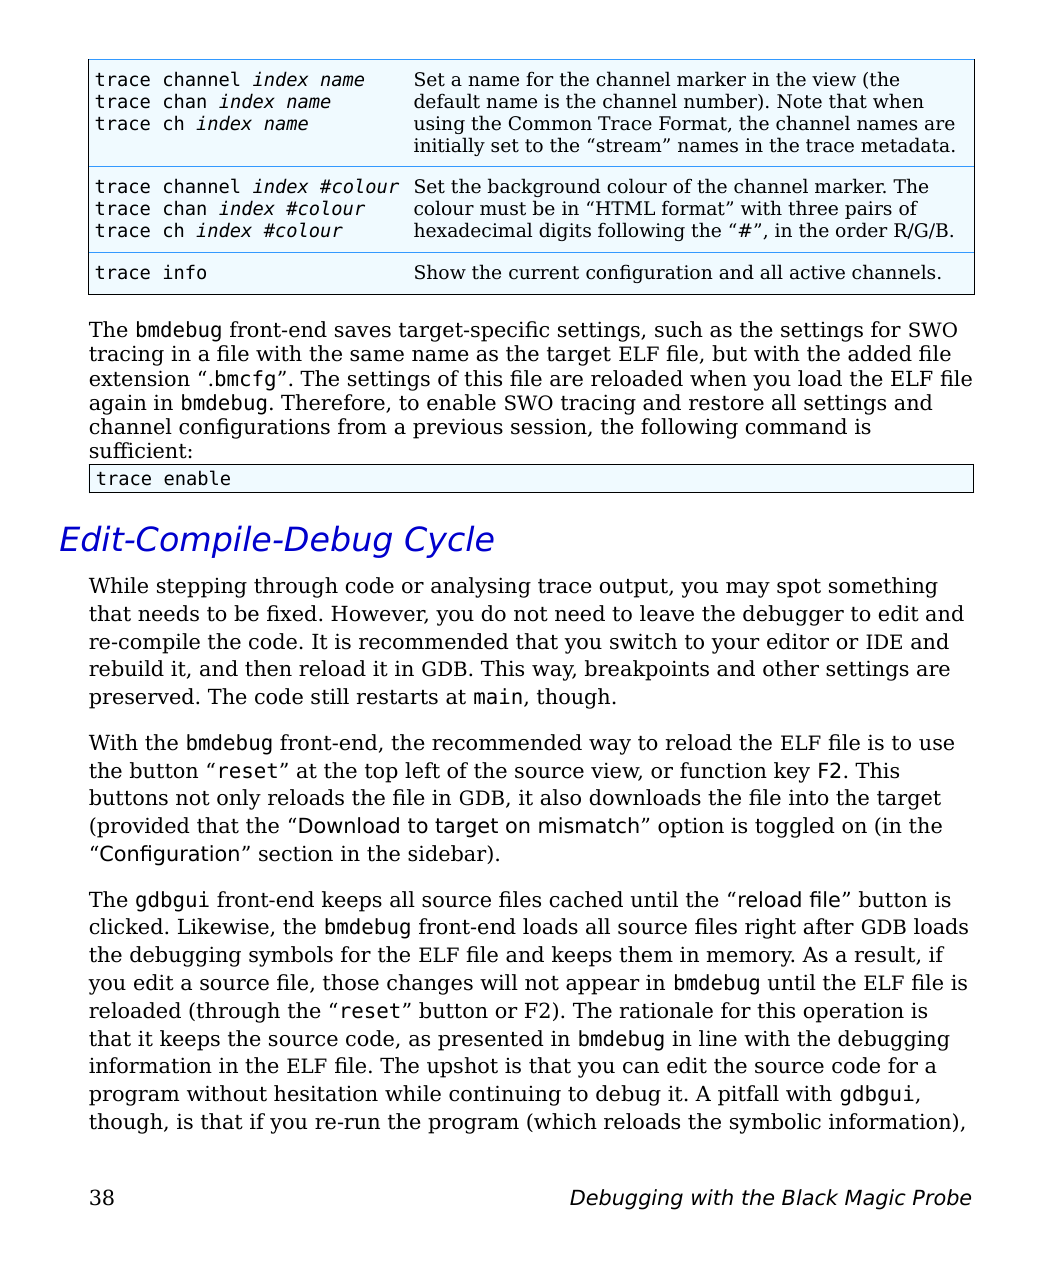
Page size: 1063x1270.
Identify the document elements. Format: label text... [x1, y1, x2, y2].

text trace enable [90, 465, 973, 492]
table_cell Set a name for the channel marker in the view (the default name is the channel number). Note that when using the Common Trace Format, the channel names are initially set to the “stream” names in the trace metadata. [408, 60, 974, 166]
text The gdbgui front-end keeps all source files cached until the “reload file” button is clicked. Likewise, the bmdebug front-end loads all source files right after GDB loads the debugging symbols for the ELF file and keeps them in memory. As a result, if you edit a source file, those changes will not appear in bmdebug until the ELF file is reloaded (through the “reset” button or F2). The rationale for this operation is that it keeps the source code, as presented in bmdebug in line with the debugging information in the ELF file. The upshot is that you can edit the source code for a program without hesitation while continuing to debug it. A pitfall with gdbgui, though, is that if you re-run the program (which reloads the symbolic information), [88, 888, 974, 1134]
table_cell trace info [89, 253, 407, 294]
text With the bmdebug front-end, the recommended way to reload the ELF file is to use the button “reset” at the top left of the source view, or function key F2. This buttons not only reloads the file in GDB, it also downloads the file into the target (provided that the “Download to target on mismatch” option is toggled on (in the “Configuration” section in the sidebar). [88, 731, 974, 866]
subtitle Edit-Compile-Debug Cycle [59, 520, 974, 559]
table_cell Set the background colour of the channel marker. The colour must be in “HTML format” with three pairs of hexadecimal digits following the “#”, in the order R/G/B. [408, 167, 974, 252]
text While stepping through code or analysing trace output, you may spot something that needs to be fixed. However, you do not need to leave the debugger to edit and re-compile the code. It is recommended that you switch to your editor or IDE and rebuild it, and then reload it in GDB. This way, breakpoints and other settings are preserved. The code still restarts at main, though. [88, 574, 974, 709]
text The bmdebug front-end saves target-specific settings, such as the settings for SWO tracing in a file with the same name as the target ELF file, but with the added file extension “.bmcfg”. The settings of this file are reloaded when you load the ELF file again in bmdebug. Therefore, to enable SWO tracing and restore all settings and channel configurations from a previous session, the following command is sufficient: [88, 318, 974, 464]
table_cell trace channel index name trace chan index name trace ch index name [89, 60, 407, 166]
table_cell trace channel index #colour trace chan index #colour trace ch index #colour [89, 167, 407, 252]
table_cell Show the current configuration and all active channels. [408, 253, 974, 294]
